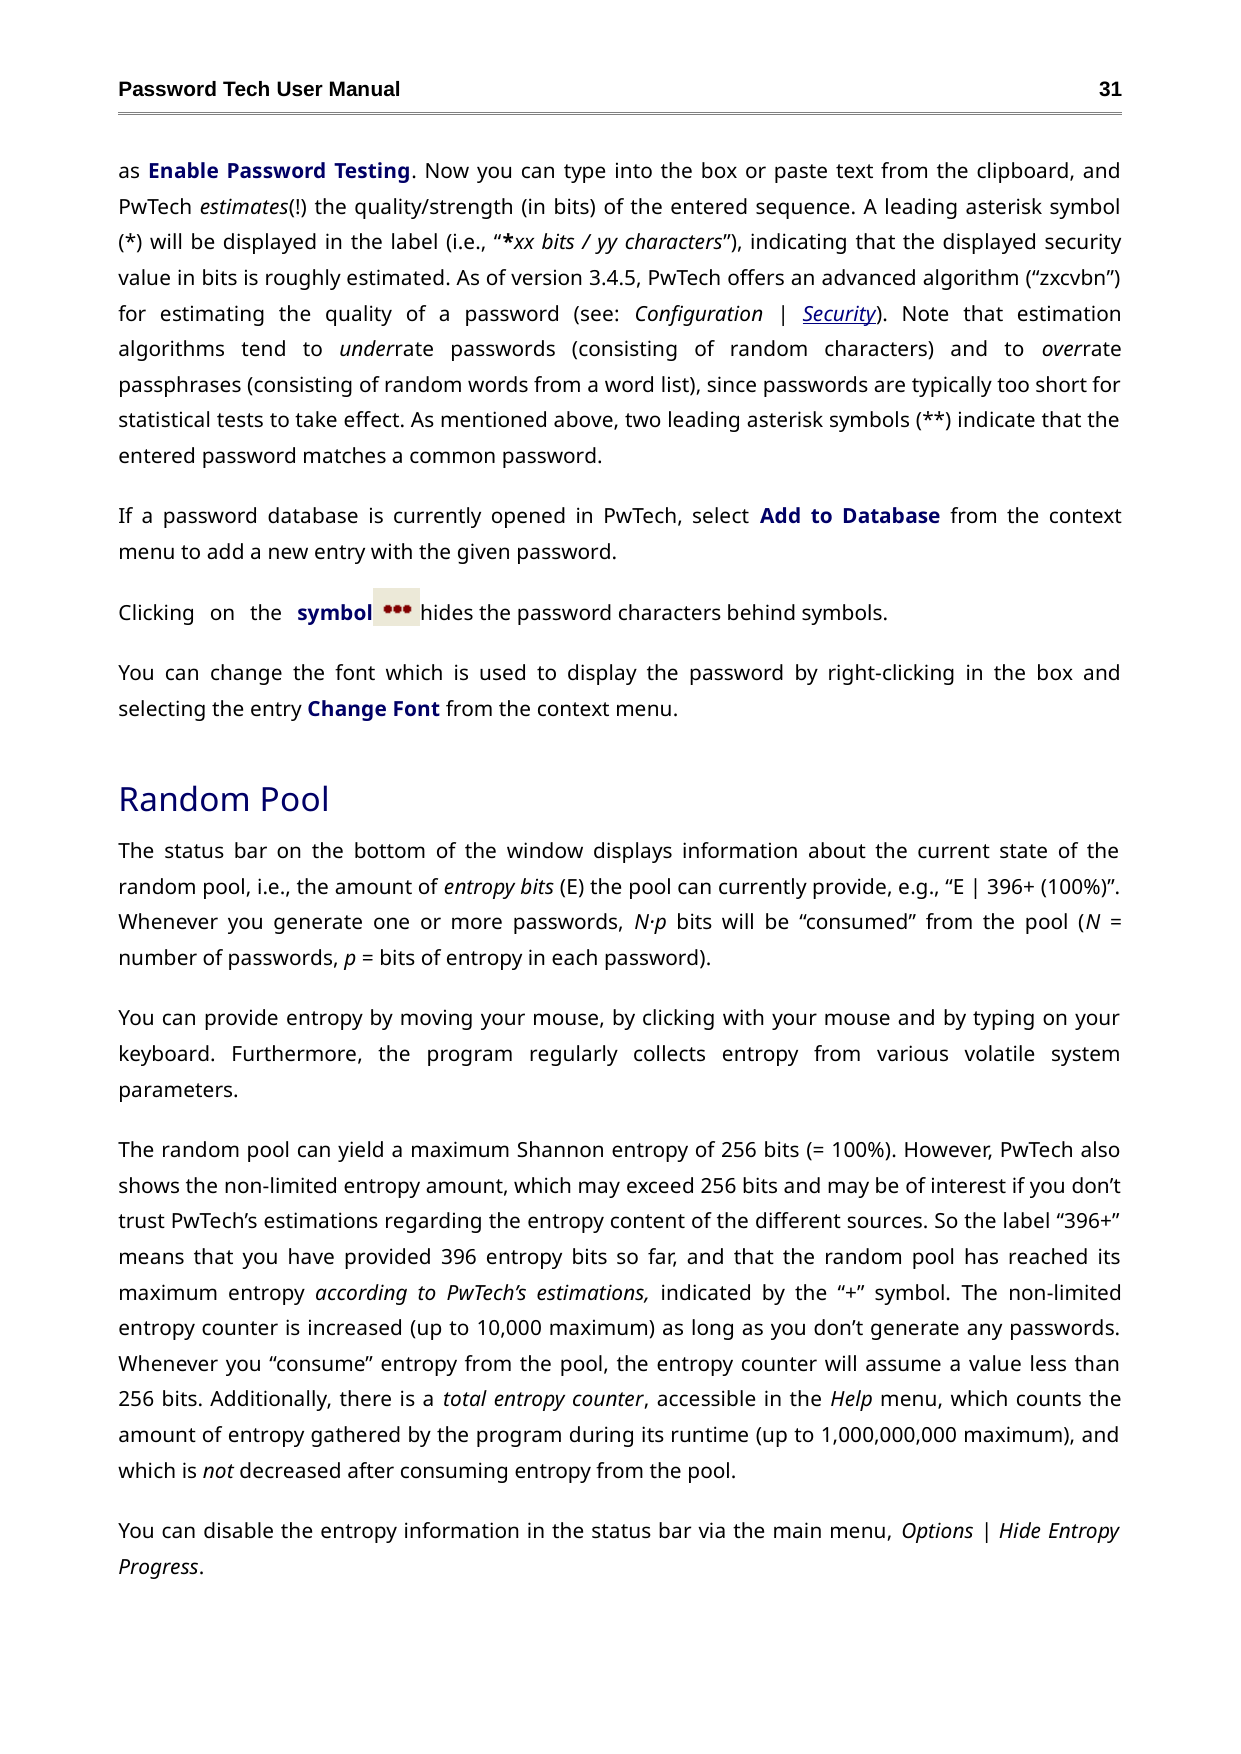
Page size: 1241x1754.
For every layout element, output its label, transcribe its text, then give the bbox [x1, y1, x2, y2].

text as Enable Password Testing. Now you can type into the box or paste text from the clipboard, and PwTech estimates(!) the quality/strength (in bits) of the entered sequence. A leading asterisk symbol (*) will be displayed in the label (i.e., “*xx bits / yy characters”), indicating that the displayed security value in bits is roughly estimated. As of version 3.4.5, PwTech offers an advanced algorithm (“zxcvbn”) for estimating the quality of a password (see: Configuration | Security). Note that estimation algorithms tend to underrate passwords (consisting of random characters) and to overrate passphrases (consisting of random words from a word list), since passwords are typically too short for statistical tests to take effect. As mentioned above, two leading asterisk symbols (**) indicate that the entered password matches a common password. [118, 156, 1122, 469]
subtitle Random Pool [118, 775, 1122, 821]
text hides the password characters behind symbols. [420, 597, 1122, 626]
text You can provide entropy by moving your mouse, by clicking with your mouse and by typing on your keyboard. Furthermore, the program regularly collects entropy from various volatile system parameters. [118, 1003, 1122, 1103]
text The status bar on the bottom of the window displays information about the current state of the random pool, i.e., the amount of entropy bits (E) the pool can currently provide, e.g., “E | 396+ (100%)”. Whenever you generate one or more passwords, N·p bits will be “consumed” from the pool (N = number of passwords, p = bits of entropy in each password). [118, 836, 1122, 971]
text You can disable the entropy information in the status bar via the main menu, Options | Hide Entropy Progress. [118, 1516, 1122, 1580]
text If a password database is currently opened in PwTech, select Add to Database from the context menu to add a new entry with the given password. [118, 501, 1122, 566]
text Clicking on the symbol [118, 597, 373, 626]
text The random pool can yield a maximum Shannon entropy of 256 bits (= 100%). However, PwTech also shows the non-limited entropy amount, which may exceed 256 bits and may be of interest if you don’t trust PwTech’s estimations regarding the entropy content of the different sources. So the label “396+” means that you have provided 396 entropy bits so far, and that the random pool has reached its maximum entropy according to PwTech’s estimations, indicated by the “+” symbol. The non-limited entropy counter is increased (up to 10,000 maximum) as long as you don’t generate any passwords. Whenever you “consume” entropy from the pool, the entropy counter will assume a value less than 256 bits. Additionally, there is a total entropy counter, accessible in the Help menu, which counts the amount of entropy gathered by the program during its runtime (up to 1,000,000,000 maximum), and which is not decreased after consuming entropy from the pool. [118, 1135, 1122, 1484]
text You can change the font which is used to display the password by right-clicking in the box and selecting the entry Change Font from the context menu. [118, 658, 1122, 722]
picture [373, 588, 420, 626]
